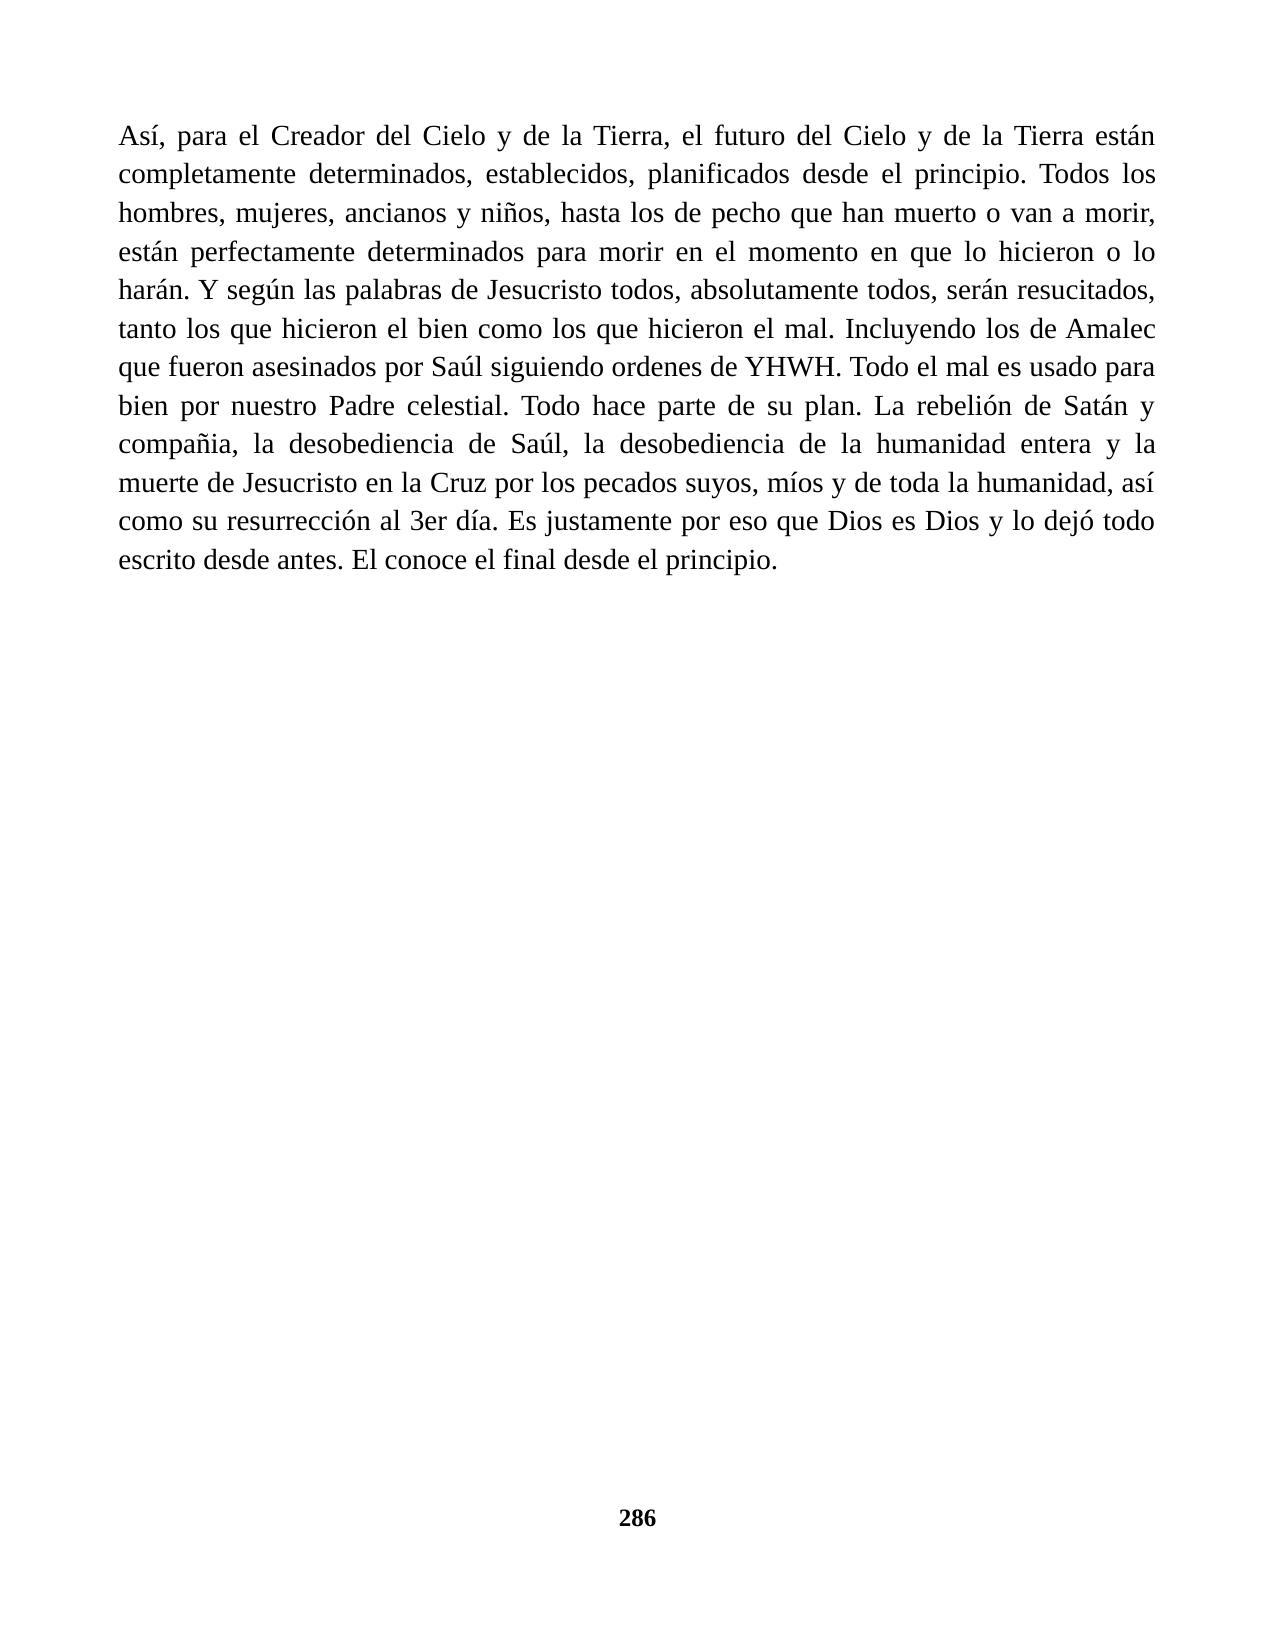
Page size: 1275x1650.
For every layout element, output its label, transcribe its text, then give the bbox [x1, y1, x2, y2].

text Así, para el Creador del Cielo y de la Tierra, el futuro del Cielo y de la Tierra están completamente determinados, establecidos, planificados desde el principio. Todos los hombres, mujeres, ancianos y niños, hasta los de pecho que han muerto o van a morir, están perfectamente determinados para morir en el momento en que lo hicieron o lo harán. Y según las palabras de Jesucristo todos, absolutamente todos, serán resucitados, tanto los que hicieron el bien como los que hicieron el mal. Incluyendo los de Amalec que fueron asesinados por Saúl siguiendo ordenes de YHWH. Todo el mal es usado para bien por nuestro Padre celestial. Todo hace parte de su plan. La rebelión de Satán y compañia, la desobediencia de Saúl, la desobediencia de la humanidad entera y la muerte de Jesucristo en la Cruz por los pecados suyos, míos y de toda la humanidad, así como su resurrección al 3er día. Es justamente por eso que Dios es Dios y lo dejó todo escrito desde antes. El conoce el final desde el principio. [118, 118, 1157, 576]
